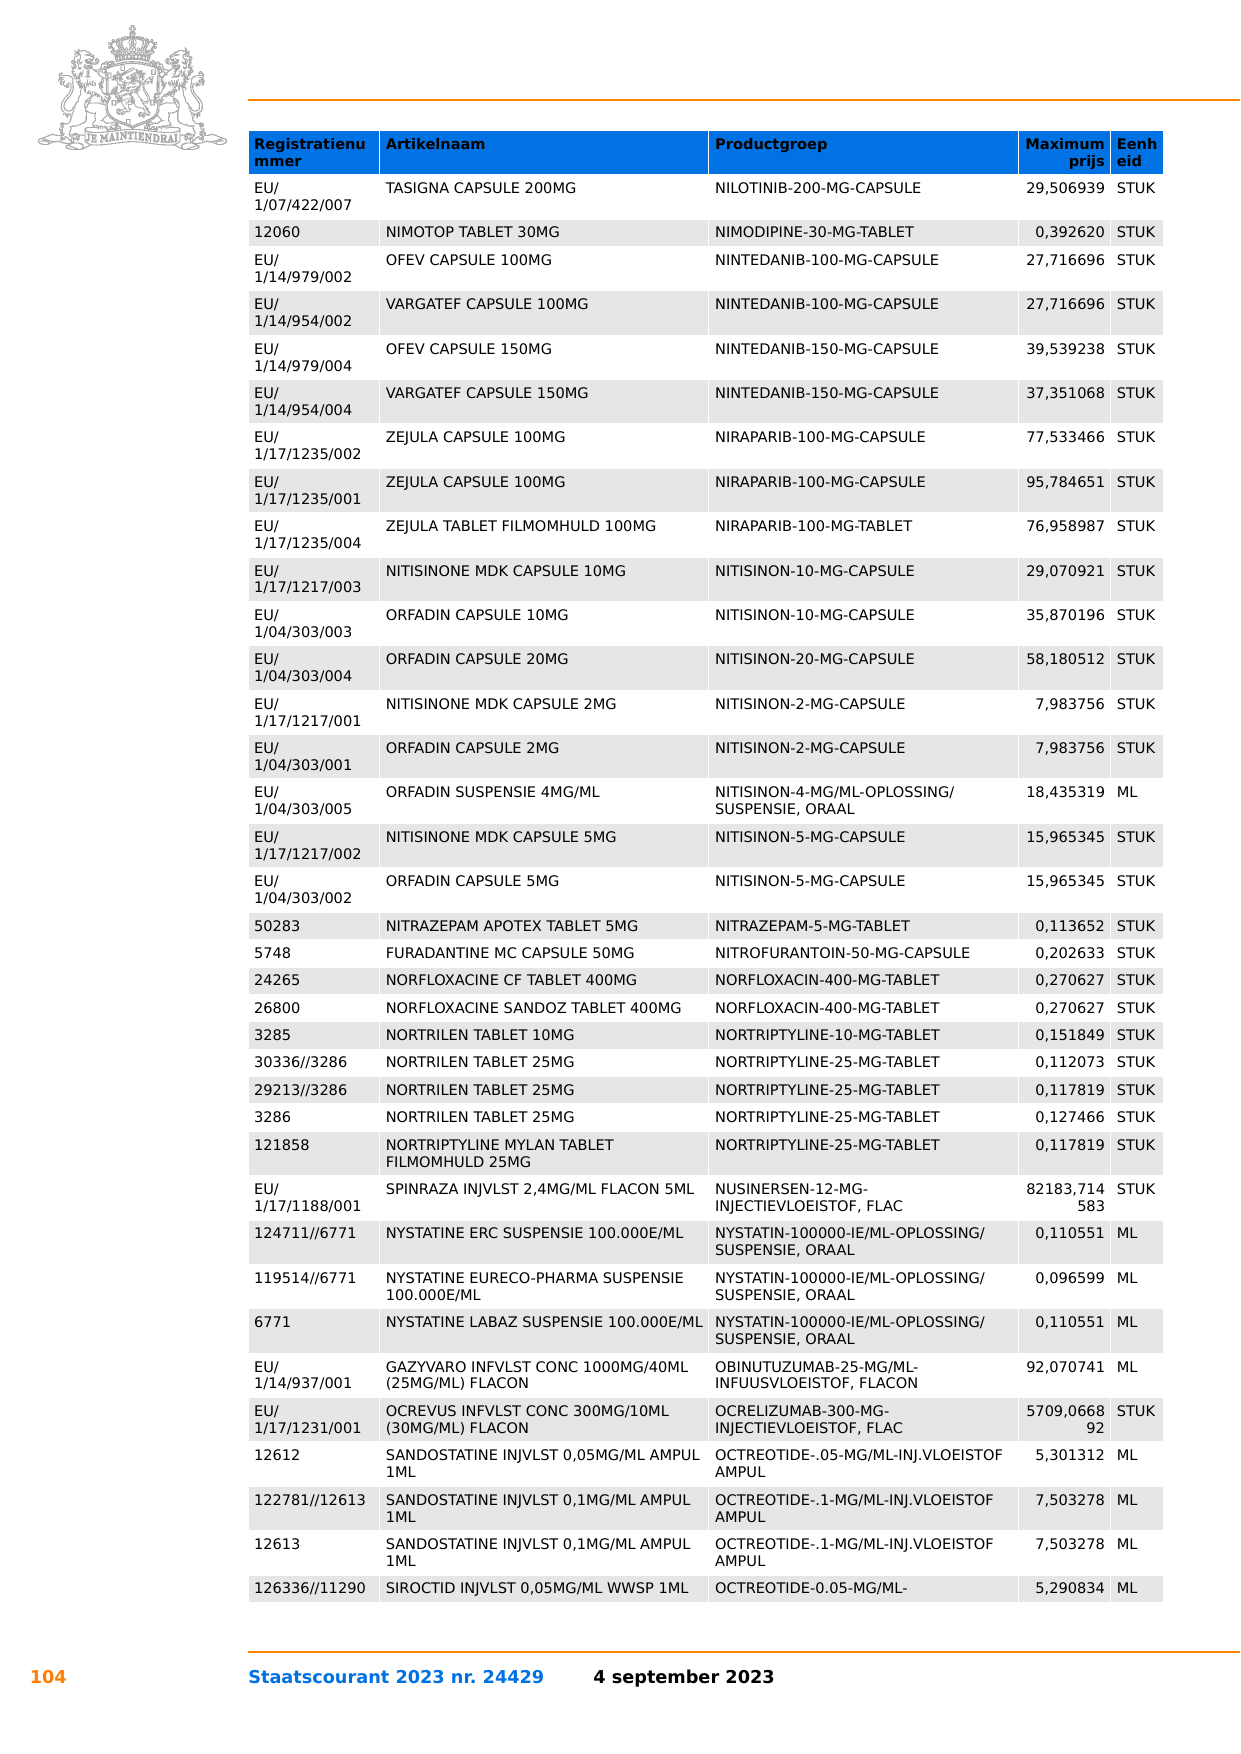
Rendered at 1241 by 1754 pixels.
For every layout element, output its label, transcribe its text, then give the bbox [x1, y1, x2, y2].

table_cell 119514//6771 [249, 1265, 379, 1308]
table_cell 15,965345 [1019, 868, 1110, 912]
table_cell 7,503278 [1019, 1531, 1110, 1574]
table_cell 0,270627 [1019, 995, 1110, 1021]
table_header Productgroep [709, 131, 1018, 174]
table_cell NORTRIPTYLINE MYLAN TABLET FILMOMHULD 25MG [380, 1132, 708, 1175]
table_cell STUK [1111, 247, 1163, 290]
table_cell ZEJULA CAPSULE 100MG [380, 425, 708, 468]
table_cell 12613 [249, 1531, 379, 1574]
table_cell NIMOTOP TABLET 30MG [380, 220, 708, 246]
table_cell 7,983756 [1019, 691, 1110, 734]
table_cell 6771 [249, 1309, 379, 1353]
table_cell 0,096599 [1019, 1265, 1110, 1308]
table_cell EU/1/17/1217/001 [249, 691, 379, 734]
table_cell 7,983756 [1019, 735, 1110, 778]
table_cell OBINUTUZUMAB-25-MG/ML-INFUUSVLOEISTOF, FLACON [709, 1354, 1018, 1397]
table_cell NYSTATIN-100000-IE/ML-OPLOSSING/SUSPENSIE, ORAAL [709, 1309, 1018, 1353]
table_cell NIRAPARIB-100-MG-TABLET [709, 513, 1018, 557]
table_cell 12060 [249, 220, 379, 246]
table_cell EU/1/04/303/001 [249, 735, 379, 778]
table_cell 3285 [249, 1022, 379, 1049]
table_cell NORFLOXACINE CF TABLET 400MG [380, 968, 708, 994]
table_cell EU/1/14/979/004 [249, 336, 379, 379]
table_cell EU/1/17/1217/003 [249, 558, 379, 601]
table_cell 5709,066892 [1019, 1398, 1110, 1441]
table_cell EU/1/17/1235/001 [249, 469, 379, 512]
table_cell 0,270627 [1019, 968, 1110, 994]
table_cell ML [1111, 1487, 1163, 1530]
table_cell ZEJULA TABLET FILMOMHULD 100MG [380, 513, 708, 557]
table_cell NINTEDANIB-100-MG-CAPSULE [709, 291, 1018, 335]
table_cell STUK [1111, 995, 1163, 1021]
table_cell NITISINONE MDK CAPSULE 2MG [380, 691, 708, 734]
table_cell NORTRIPTYLINE-25-MG-TABLET [709, 1050, 1018, 1076]
table_cell 0,117819 [1019, 1132, 1110, 1175]
table_cell NIRAPARIB-100-MG-CAPSULE [709, 425, 1018, 468]
table_cell 95,784651 [1019, 469, 1110, 512]
table_cell NINTEDANIB-100-MG-CAPSULE [709, 247, 1018, 290]
table_cell EU/1/04/303/002 [249, 868, 379, 912]
table_cell STUK [1111, 380, 1163, 423]
table_cell NORTRIPTYLINE-25-MG-TABLET [709, 1105, 1018, 1131]
table_cell STUK [1111, 291, 1163, 335]
table_cell ML [1111, 1309, 1163, 1353]
table_cell ORFADIN SUSPENSIE 4MG/ML [380, 780, 708, 823]
table_cell 3286 [249, 1105, 379, 1131]
table_cell STUK [1111, 824, 1163, 867]
table_cell VARGATEF CAPSULE 150MG [380, 380, 708, 423]
table_cell NORTRIPTYLINE-25-MG-TABLET [709, 1077, 1018, 1103]
table_cell OFEV CAPSULE 150MG [380, 336, 708, 379]
table_cell EU/1/04/303/005 [249, 780, 379, 823]
table_cell 0,127466 [1019, 1105, 1110, 1131]
table_cell OFEV CAPSULE 100MG [380, 247, 708, 290]
table_header Eenheid [1111, 131, 1163, 174]
table_cell NORTRIPTYLINE-25-MG-TABLET [709, 1132, 1018, 1175]
table_cell ML [1111, 1265, 1163, 1308]
table_cell ML [1111, 1221, 1163, 1264]
table_cell NITISINONE MDK CAPSULE 10MG [380, 558, 708, 601]
table_cell NORFLOXACIN-400-MG-TABLET [709, 995, 1018, 1021]
table_cell NYSTATINE EURECO-PHARMA SUSPENSIE 100.000E/ML [380, 1265, 708, 1308]
table_cell 30336//3286 [249, 1050, 379, 1076]
table_cell STUK [1111, 513, 1163, 557]
table_cell NITISINON-5-MG-CAPSULE [709, 824, 1018, 867]
table_cell NORTRILEN TABLET 25MG [380, 1077, 708, 1103]
table_cell SANDOSTATINE INJVLST 0,1MG/ML AMPUL 1ML [380, 1531, 708, 1574]
table_cell 35,870196 [1019, 602, 1110, 645]
table_cell ML [1111, 1443, 1163, 1486]
table_cell 0,117819 [1019, 1077, 1110, 1103]
table_cell NITISINON-10-MG-CAPSULE [709, 602, 1018, 645]
table_cell ML [1111, 1354, 1163, 1397]
table_cell STUK [1111, 175, 1163, 219]
table_header Artikelnaam [380, 131, 708, 174]
table_header Registratienummer [249, 131, 379, 174]
table_cell STUK [1111, 1398, 1163, 1441]
table_cell 29,070921 [1019, 558, 1110, 601]
table_cell STUK [1111, 1105, 1163, 1131]
table_cell NORTRIPTYLINE-10-MG-TABLET [709, 1022, 1018, 1049]
table_cell EU/1/17/1235/004 [249, 513, 379, 557]
table_cell NITISINON-5-MG-CAPSULE [709, 868, 1018, 912]
table_cell STUK [1111, 1022, 1163, 1049]
table_cell NYSTATIN-100000-IE/ML-OPLOSSING/SUSPENSIE, ORAAL [709, 1265, 1018, 1308]
table_cell 29,506939 [1019, 175, 1110, 219]
table_cell 50283 [249, 913, 379, 939]
table_cell 77,533466 [1019, 425, 1110, 468]
table_cell NITROFURANTOIN-50-MG-CAPSULE [709, 940, 1018, 966]
table_cell STUK [1111, 220, 1163, 246]
table_cell 37,351068 [1019, 380, 1110, 423]
table_cell STUK [1111, 735, 1163, 778]
table_cell NITISINONE MDK CAPSULE 5MG [380, 824, 708, 867]
table_cell 5,290834 [1019, 1576, 1110, 1602]
table_cell EU/1/04/303/004 [249, 646, 379, 690]
table_cell STUK [1111, 558, 1163, 601]
table_cell STUK [1111, 691, 1163, 734]
table_cell SIROCTID INJVLST 0,05MG/ML WWSP 1ML [380, 1576, 708, 1602]
table_cell NYSTATINE LABAZ SUSPENSIE 100.000E/ML [380, 1309, 708, 1353]
table_cell NORTRILEN TABLET 10MG [380, 1022, 708, 1049]
table_cell SANDOSTATINE INJVLST 0,05MG/ML AMPUL 1ML [380, 1443, 708, 1486]
table_cell 0,151849 [1019, 1022, 1110, 1049]
table_cell 92,070741 [1019, 1354, 1110, 1397]
table_cell NITRAZEPAM APOTEX TABLET 5MG [380, 913, 708, 939]
table_cell EU/1/14/979/002 [249, 247, 379, 290]
table_cell EU/1/17/1235/002 [249, 425, 379, 468]
table_cell NITISINON-2-MG-CAPSULE [709, 735, 1018, 778]
table_cell NIMODIPINE-30-MG-TABLET [709, 220, 1018, 246]
table_cell EU/1/07/422/007 [249, 175, 379, 219]
table_cell 0,110551 [1019, 1309, 1110, 1353]
table_cell NORTRILEN TABLET 25MG [380, 1050, 708, 1076]
table_cell 82183,714583 [1019, 1176, 1110, 1219]
table_cell NILOTINIB-200-MG-CAPSULE [709, 175, 1018, 219]
table_cell STUK [1111, 868, 1163, 912]
table_cell NITISINON-10-MG-CAPSULE [709, 558, 1018, 601]
table_cell 26800 [249, 995, 379, 1021]
table_cell OCREVUS INFVLST CONC 300MG/10ML (30MG/ML) FLACON [380, 1398, 708, 1441]
table_cell NITISINON-4-MG/ML-OPLOSSING/SUSPENSIE, ORAAL [709, 780, 1018, 823]
table_cell 39,539238 [1019, 336, 1110, 379]
table_cell ORFADIN CAPSULE 5MG [380, 868, 708, 912]
table_cell EU/1/14/954/002 [249, 291, 379, 335]
table_cell NORTRILEN TABLET 25MG [380, 1105, 708, 1131]
table_cell 0,202633 [1019, 940, 1110, 966]
table_cell OCRELIZUMAB-300-MG-INJECTIEVLOEISTOF, FLAC [709, 1398, 1018, 1441]
table_cell 27,716696 [1019, 291, 1110, 335]
table_cell 18,435319 [1019, 780, 1110, 823]
table_cell EU/1/14/937/001 [249, 1354, 379, 1397]
table_cell STUK [1111, 602, 1163, 645]
table_cell 0,110551 [1019, 1221, 1110, 1264]
table_cell 126336//11290 [249, 1576, 379, 1602]
table_cell ORFADIN CAPSULE 10MG [380, 602, 708, 645]
table_cell SANDOSTATINE INJVLST 0,1MG/ML AMPUL 1ML [380, 1487, 708, 1530]
table_cell STUK [1111, 968, 1163, 994]
table_cell 0,113652 [1019, 913, 1110, 939]
table_cell GAZYVARO INFVLST CONC 1000MG/40ML (25MG/ML) FLACON [380, 1354, 708, 1397]
table_cell STUK [1111, 425, 1163, 468]
table_cell ORFADIN CAPSULE 2MG [380, 735, 708, 778]
table_cell NYSTATIN-100000-IE/ML-OPLOSSING/SUSPENSIE, ORAAL [709, 1221, 1018, 1264]
table_cell NITRAZEPAM-5-MG-TABLET [709, 913, 1018, 939]
table_cell 27,716696 [1019, 247, 1110, 290]
table_cell EU/1/17/1188/001 [249, 1176, 379, 1219]
table_cell EU/1/04/303/003 [249, 602, 379, 645]
table_cell STUK [1111, 469, 1163, 512]
table_cell NUSINERSEN-12-MG-INJECTIEVLOEISTOF, FLAC [709, 1176, 1018, 1219]
table_cell STUK [1111, 913, 1163, 939]
table_cell 0,392620 [1019, 220, 1110, 246]
table_cell NITISINON-2-MG-CAPSULE [709, 691, 1018, 734]
table_cell 122781//12613 [249, 1487, 379, 1530]
picture [38, 25, 227, 150]
table_cell EU/1/17/1217/002 [249, 824, 379, 867]
table_cell 24265 [249, 968, 379, 994]
table_cell 29213//3286 [249, 1077, 379, 1103]
table_cell ZEJULA CAPSULE 100MG [380, 469, 708, 512]
table_cell ML [1111, 1576, 1163, 1602]
table_cell 7,503278 [1019, 1487, 1110, 1530]
table_header Maximumprijs [1019, 131, 1110, 174]
table_cell STUK [1111, 1176, 1163, 1219]
table_cell OCTREOTIDE-.05-MG/ML-INJ.VLOEISTOF AMPUL [709, 1443, 1018, 1486]
table_cell EU/1/17/1231/001 [249, 1398, 379, 1441]
table_cell STUK [1111, 1077, 1163, 1103]
table_cell 124711//6771 [249, 1221, 379, 1264]
table_cell 5,301312 [1019, 1443, 1110, 1486]
table_cell 58,180512 [1019, 646, 1110, 690]
table_cell 5748 [249, 940, 379, 966]
table_cell OCTREOTIDE-0.05-MG/ML- [709, 1576, 1018, 1602]
table_cell NYSTATINE ERC SUSPENSIE 100.000E/ML [380, 1221, 708, 1264]
table_cell SPINRAZA INJVLST 2,4MG/ML FLACON 5ML [380, 1176, 708, 1219]
table_cell NITISINON-20-MG-CAPSULE [709, 646, 1018, 690]
table_cell 12612 [249, 1443, 379, 1486]
table_cell ORFADIN CAPSULE 20MG [380, 646, 708, 690]
table_cell STUK [1111, 1132, 1163, 1175]
table_cell STUK [1111, 336, 1163, 379]
table_cell NINTEDANIB-150-MG-CAPSULE [709, 336, 1018, 379]
table_cell 121858 [249, 1132, 379, 1175]
table_cell ML [1111, 1531, 1163, 1574]
table_cell STUK [1111, 646, 1163, 690]
table_cell NIRAPARIB-100-MG-CAPSULE [709, 469, 1018, 512]
table_cell STUK [1111, 1050, 1163, 1076]
table_cell NINTEDANIB-150-MG-CAPSULE [709, 380, 1018, 423]
table_cell 15,965345 [1019, 824, 1110, 867]
table_cell NORFLOXACIN-400-MG-TABLET [709, 968, 1018, 994]
table_cell EU/1/14/954/004 [249, 380, 379, 423]
table_cell STUK [1111, 940, 1163, 966]
table_cell VARGATEF CAPSULE 100MG [380, 291, 708, 335]
table_cell OCTREOTIDE-.1-MG/ML-INJ.VLOEISTOF AMPUL [709, 1531, 1018, 1574]
table_cell 0,112073 [1019, 1050, 1110, 1076]
table_cell ML [1111, 780, 1163, 823]
table_cell OCTREOTIDE-.1-MG/ML-INJ.VLOEISTOF AMPUL [709, 1487, 1018, 1530]
table_cell TASIGNA CAPSULE 200MG [380, 175, 708, 219]
table_cell FURADANTINE MC CAPSULE 50MG [380, 940, 708, 966]
table_cell 76,958987 [1019, 513, 1110, 557]
table_cell NORFLOXACINE SANDOZ TABLET 400MG [380, 995, 708, 1021]
